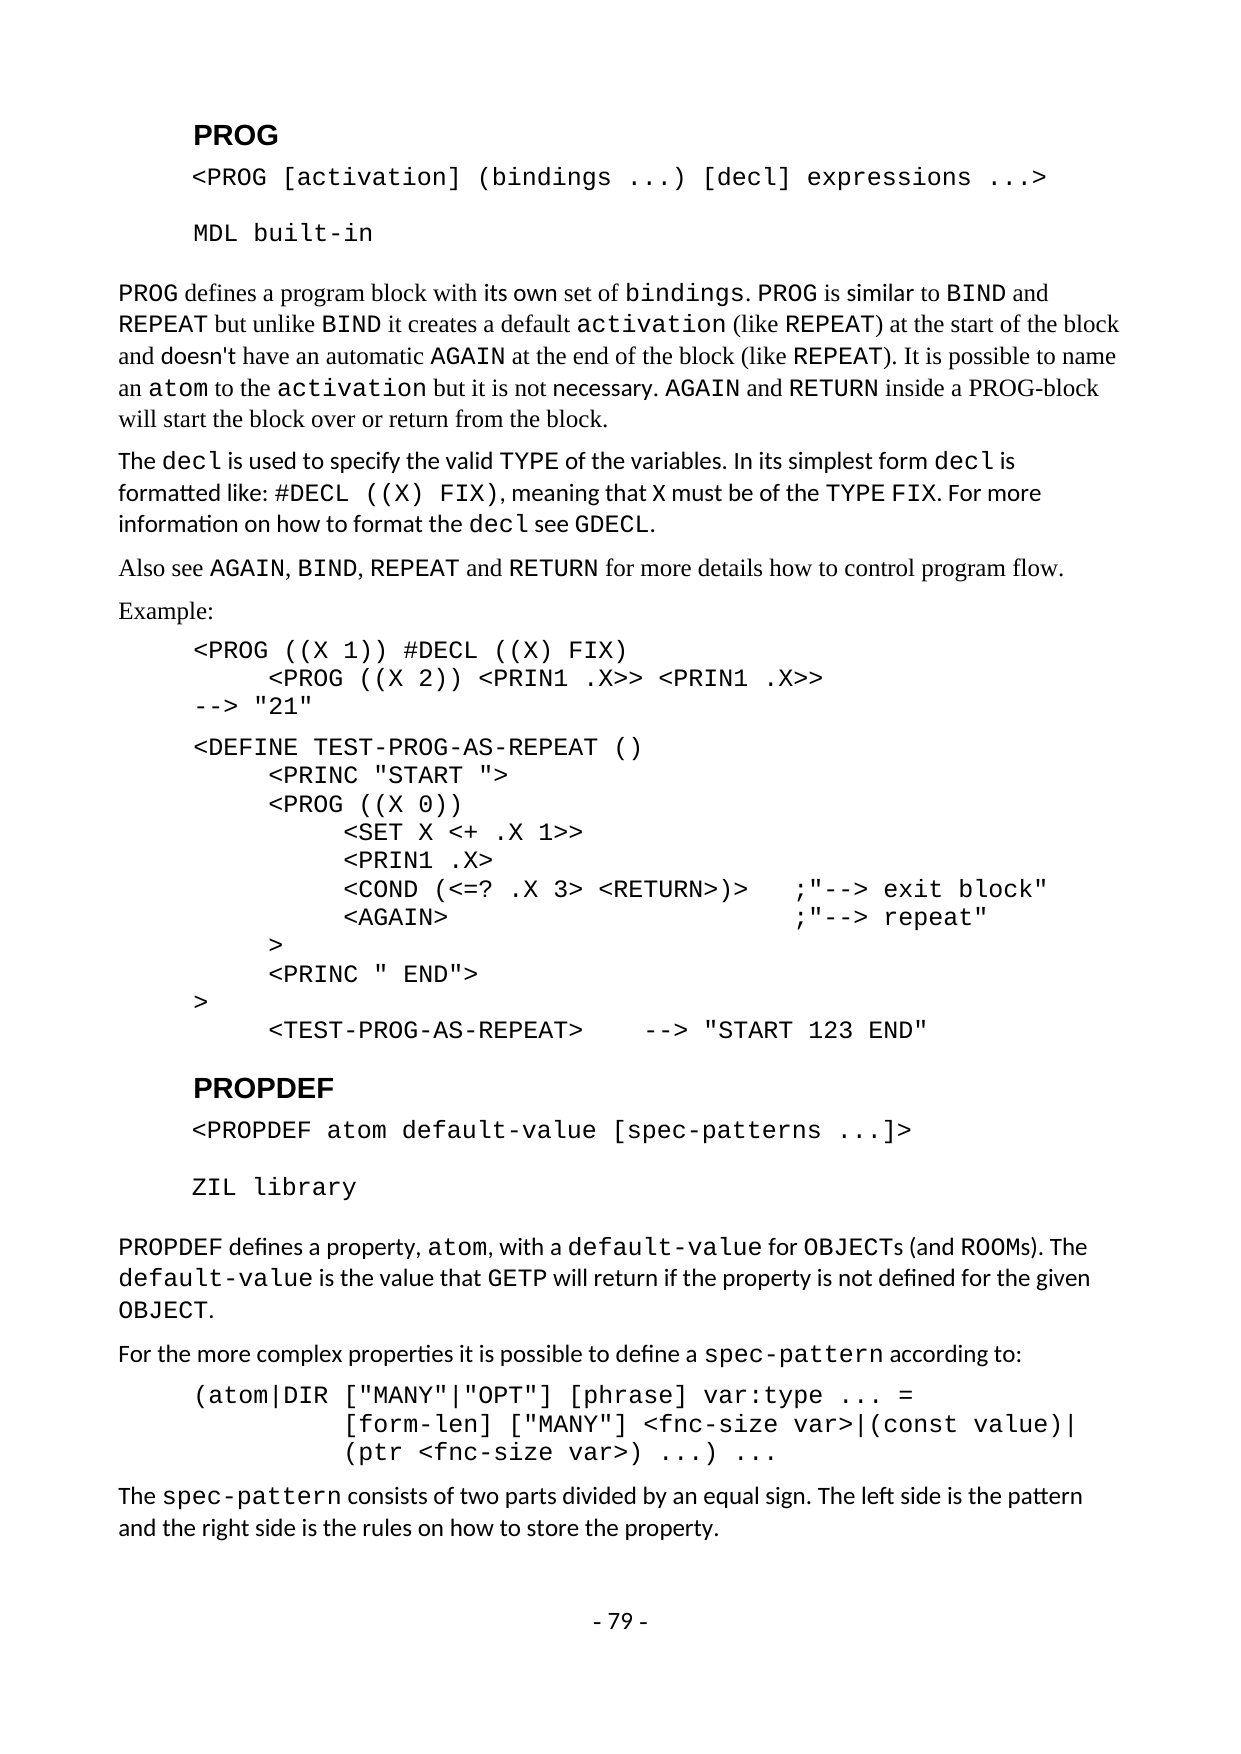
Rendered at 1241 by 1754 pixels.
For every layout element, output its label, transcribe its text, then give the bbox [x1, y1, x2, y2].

text Example: [118, 596, 1122, 625]
text <PROG [activation] (bindings ...) [decl] expressions ...> [192, 164, 1122, 192]
text MDL built-in [118, 221, 1122, 249]
text Also see AGAIN, BIND, REPEAT and RETURN for more details how to control program flow. [118, 553, 1122, 583]
text <PROPDEF atom default-value [spec-patterns ...]> [192, 1117, 1122, 1146]
text PROG defines a program block with its own set of bindings. PROG is similar to BIND and REPEAT but unlike BIND it creates a default activation (like REPEAT) at the start of the block and doesn't have an automatic AGAIN at the end of the block (like REPEAT). It is possible to name an atom to the activation but it is not necessary. AGAIN and RETURN inside a PROG-block will start the block over or return from the block. [118, 277, 1122, 432]
text PROPDEF defines a property, atom, with a default-value for OBJECTs (and ROOMs). The default-value is the value that GETP will return if the property is not defined for the given OBJECT. [118, 1231, 1122, 1326]
subtitle PROPDEF [118, 1071, 1122, 1105]
text <DEFINE TEST-PROG-AS-REPEAT () <PRINC "START "> <PROG ((X 0)) <SET X <+ .X 1>> <PRIN1 .X> <COND (<=? .X 3> <RETURN>)> ;"--> exit block" <AGAIN> ;"--> repeat" > <PRINC " END"> > <TEST-PROG-AS-REPEAT> --> "START 123 END" [118, 735, 1122, 1046]
text (atom|DIR ["MANY"|"OPT"] [phrase] var:type ... = [form-len] ["MANY"] <fnc-size var>|(const value)| (ptr <fnc-size var>) ...) ... [118, 1383, 1122, 1468]
subtitle PROG [118, 118, 1122, 152]
text The decl is used to specify the valid TYPE of the variables. In its simplest form decl is formatted like: #DECL ((X) FIX), meaning that X must be of the TYPE FIX. For more information on how to format the decl see GDECL. [118, 445, 1122, 540]
text For the more complex properties it is possible to define a spec-pattern according to: [118, 1339, 1122, 1370]
text ZIL library [192, 1174, 1122, 1202]
text <PROG ((X 1)) #DECL ((X) FIX) <PROG ((X 2)) <PRIN1 .X>> <PRIN1 .X>> --> "21" [118, 637, 1122, 722]
text The spec-pattern consists of two parts divided by an equal sign. The left side is the pattern and the right side is the rules on how to store the property. [118, 1480, 1122, 1544]
